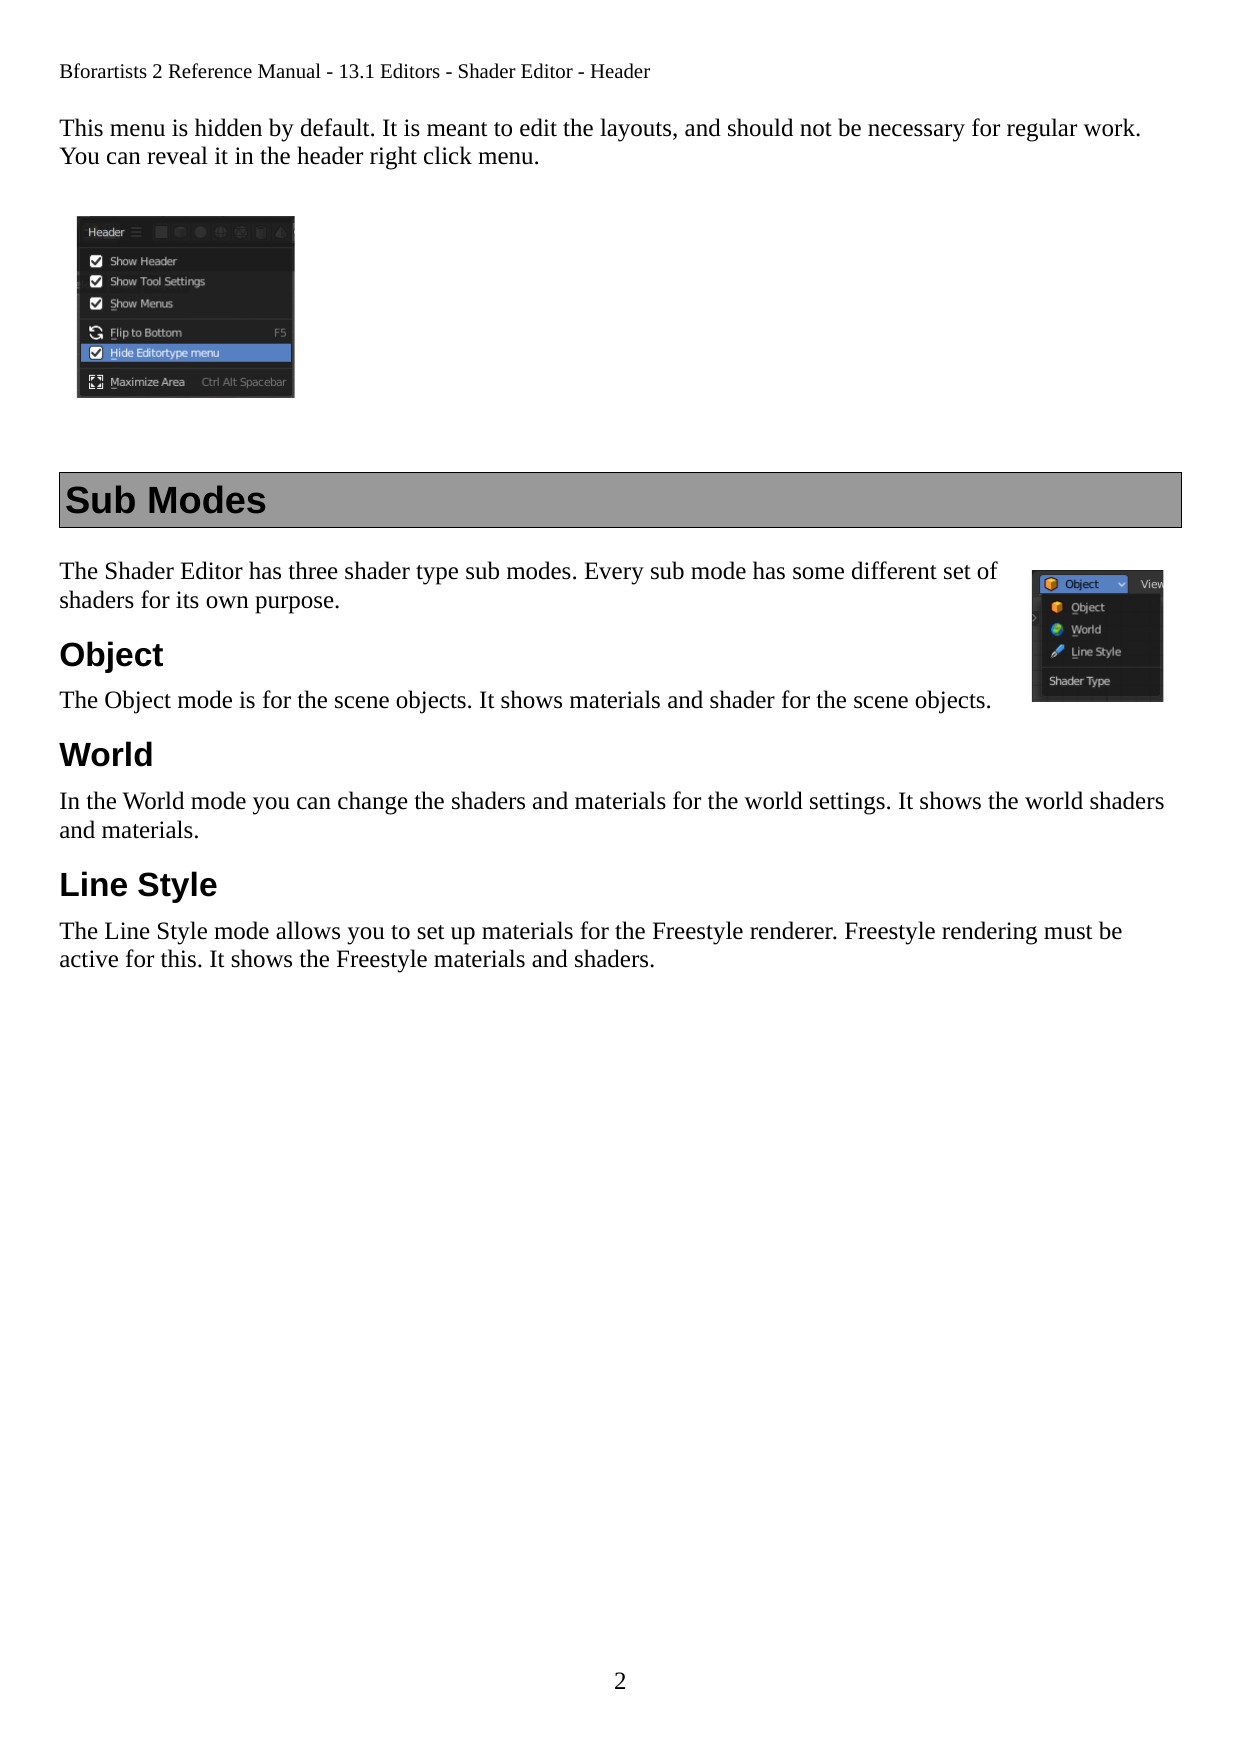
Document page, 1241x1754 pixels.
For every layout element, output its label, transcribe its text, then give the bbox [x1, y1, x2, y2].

text In the World mode you can change the shaders and materials for the world settings. It shows the world shaders and materials. [59, 786, 1181, 844]
subtitle Object [59, 634, 1031, 673]
text The Shader Editor has three shader type sub modes. Every sub mode has some different set of shaders for its own purpose. [59, 556, 1181, 614]
picture [76, 216, 295, 398]
text The Line Style mode allows you to set up materials for the Freestyle renderer. Freestyle rendering must be active for this. It shows the Freestyle materials and shaders. [59, 916, 1181, 973]
text The Object mode is for the scene objects. It shows materials and shader for the scene objects. [59, 686, 1181, 714]
subtitle World [59, 735, 1181, 774]
text This menu is hidden by default. It is meant to edit the layouts, and should not be necessary for regular work. You can reveal it in the header right click menu. [59, 113, 1181, 170]
picture [1031, 570, 1164, 702]
subtitle Line Style [59, 865, 1181, 903]
table_header Sub Modes [60, 473, 1181, 527]
subtitle [1164, 634, 1181, 673]
